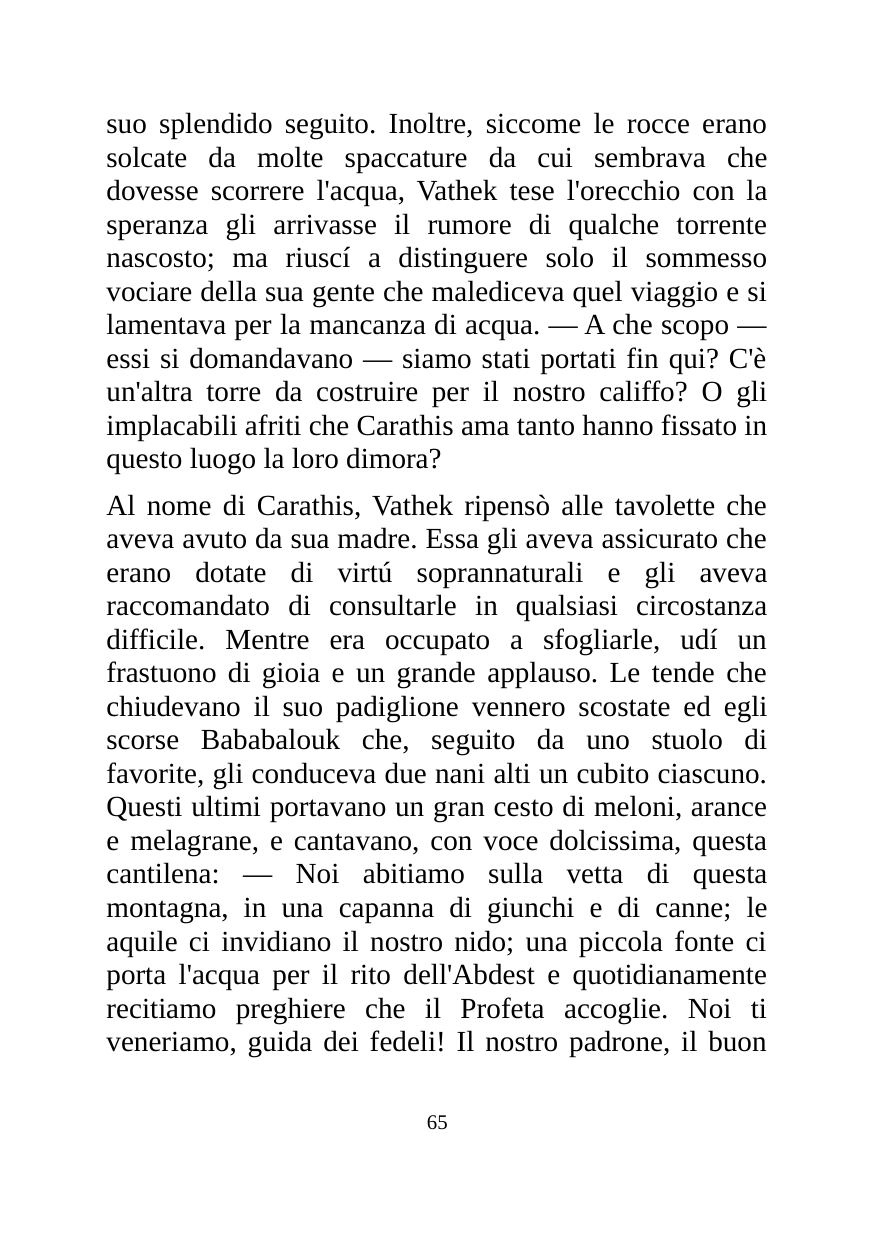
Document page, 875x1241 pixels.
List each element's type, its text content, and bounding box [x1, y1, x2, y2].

text Al nome di Carathis, Vathek ripensò alle tavolette che aveva avuto da sua madre. Essa gli aveva assicurato che erano dotate di virtú soprannaturali e gli aveva raccomandato di consultarle in qualsiasi circostanza difficile. Mentre era occupato a sfogliarle, udí un frastuono di gioia e un grande applauso. Le tende che chiudevano il suo padiglione vennero scostate ed egli scorse Bababalouk che, seguito da uno stuolo di favorite, gli conduceva due nani alti un cubito ciascuno. Questi ultimi portavano un gran cesto di meloni, arance e melagrane, e cantavano, con voce dolcissima, questa cantilena: — Noi abitiamo sulla vetta di questa montagna, in una capanna di giunchi e di canne; le aquile ci invidiano il nostro nido; una piccola fonte ci porta l'acqua per il rito dell'Abdest e quotidianamente recitiamo preghiere che il Profeta accoglie. Noi ti veneriamo, guida dei fedeli! Il nostro padrone, il buon [106, 488, 768, 1058]
text suo splendido seguito. Inoltre, siccome le rocce erano solcate da molte spaccature da cui sembrava che dovesse scorrere l'acqua, Vathek tese l'orecchio con la speranza gli arrivasse il rumore di qualche torrente nascosto; ma riuscí a distinguere solo il sommesso vociare della sua gente che malediceva quel viaggio e si lamentava per la mancanza di acqua. — A che scopo — essi si domandavano — siamo stati portati fin qui? C'è un'altra torre da costruire per il nostro califfo? O gli implacabili afriti che Carathis ama tanto hanno fissato in questo luogo la loro dimora? [106, 106, 768, 475]
